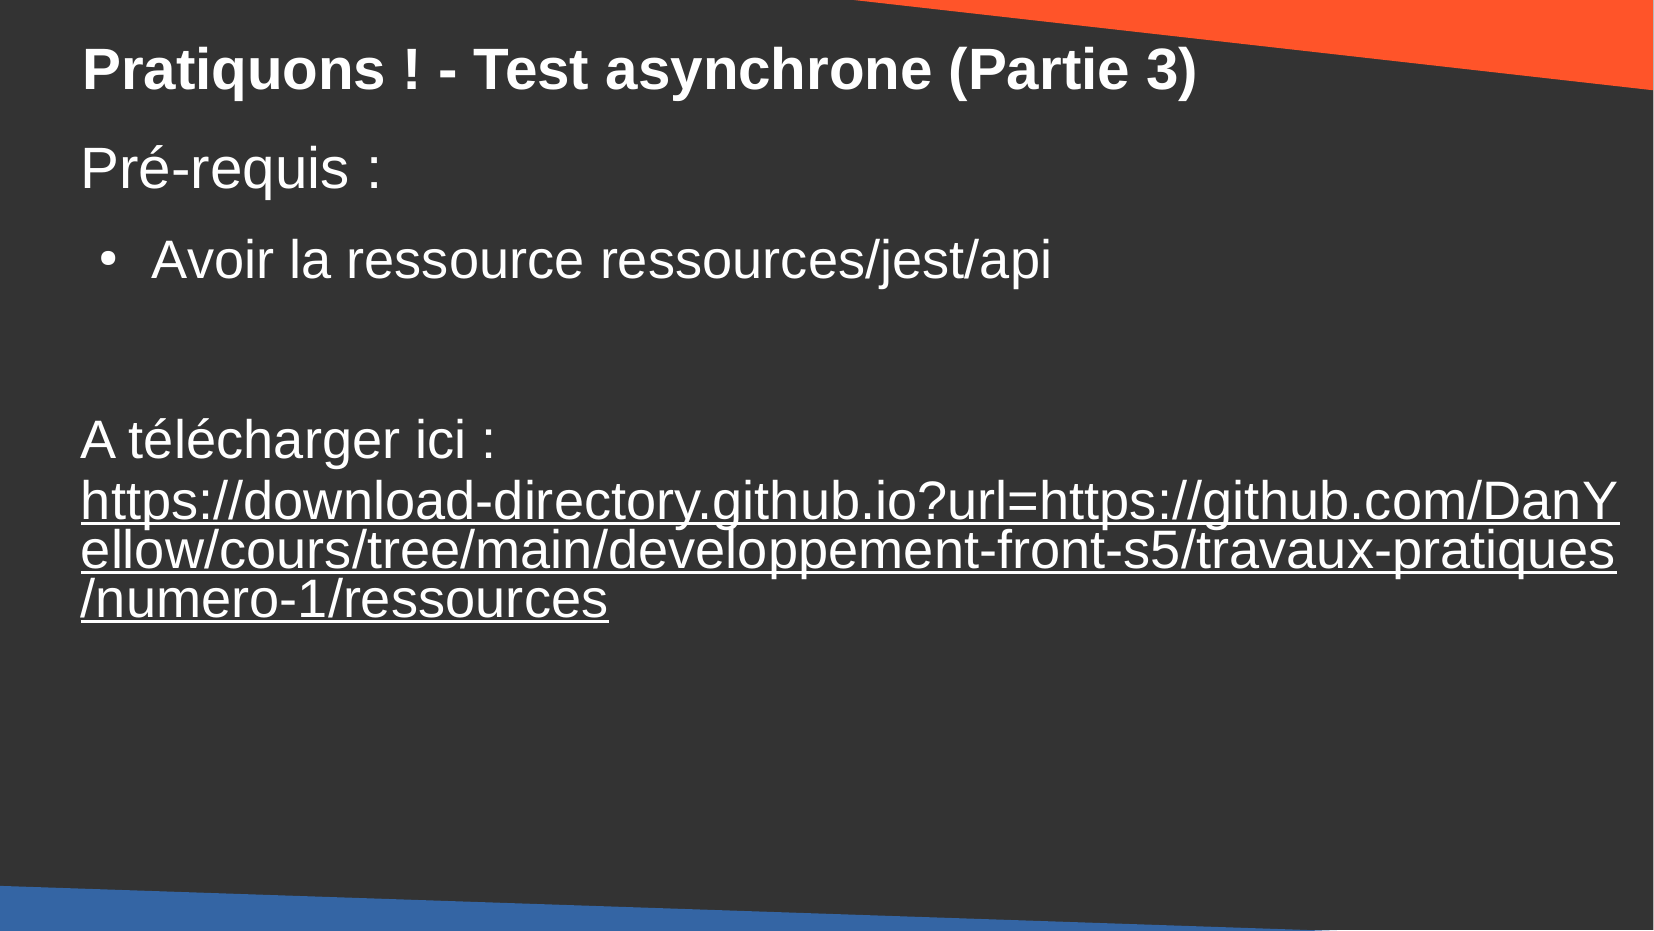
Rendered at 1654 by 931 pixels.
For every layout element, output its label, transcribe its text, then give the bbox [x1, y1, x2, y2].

list Pré-requis : Avoir la ressource ressources/jest/api A télécharger ici : https://download-directory.github.io?url=https://github.com/DanYellow/cours/tree/main/developpement-front-s5/travaux-pratiques/numero-1/ressources [80, 135, 1620, 721]
text_box [853, 0, 1653, 91]
title Pratiquons ! - Test asynchrone (Partie 3) [82, 37, 1571, 114]
text_box [0, 885, 1337, 931]
